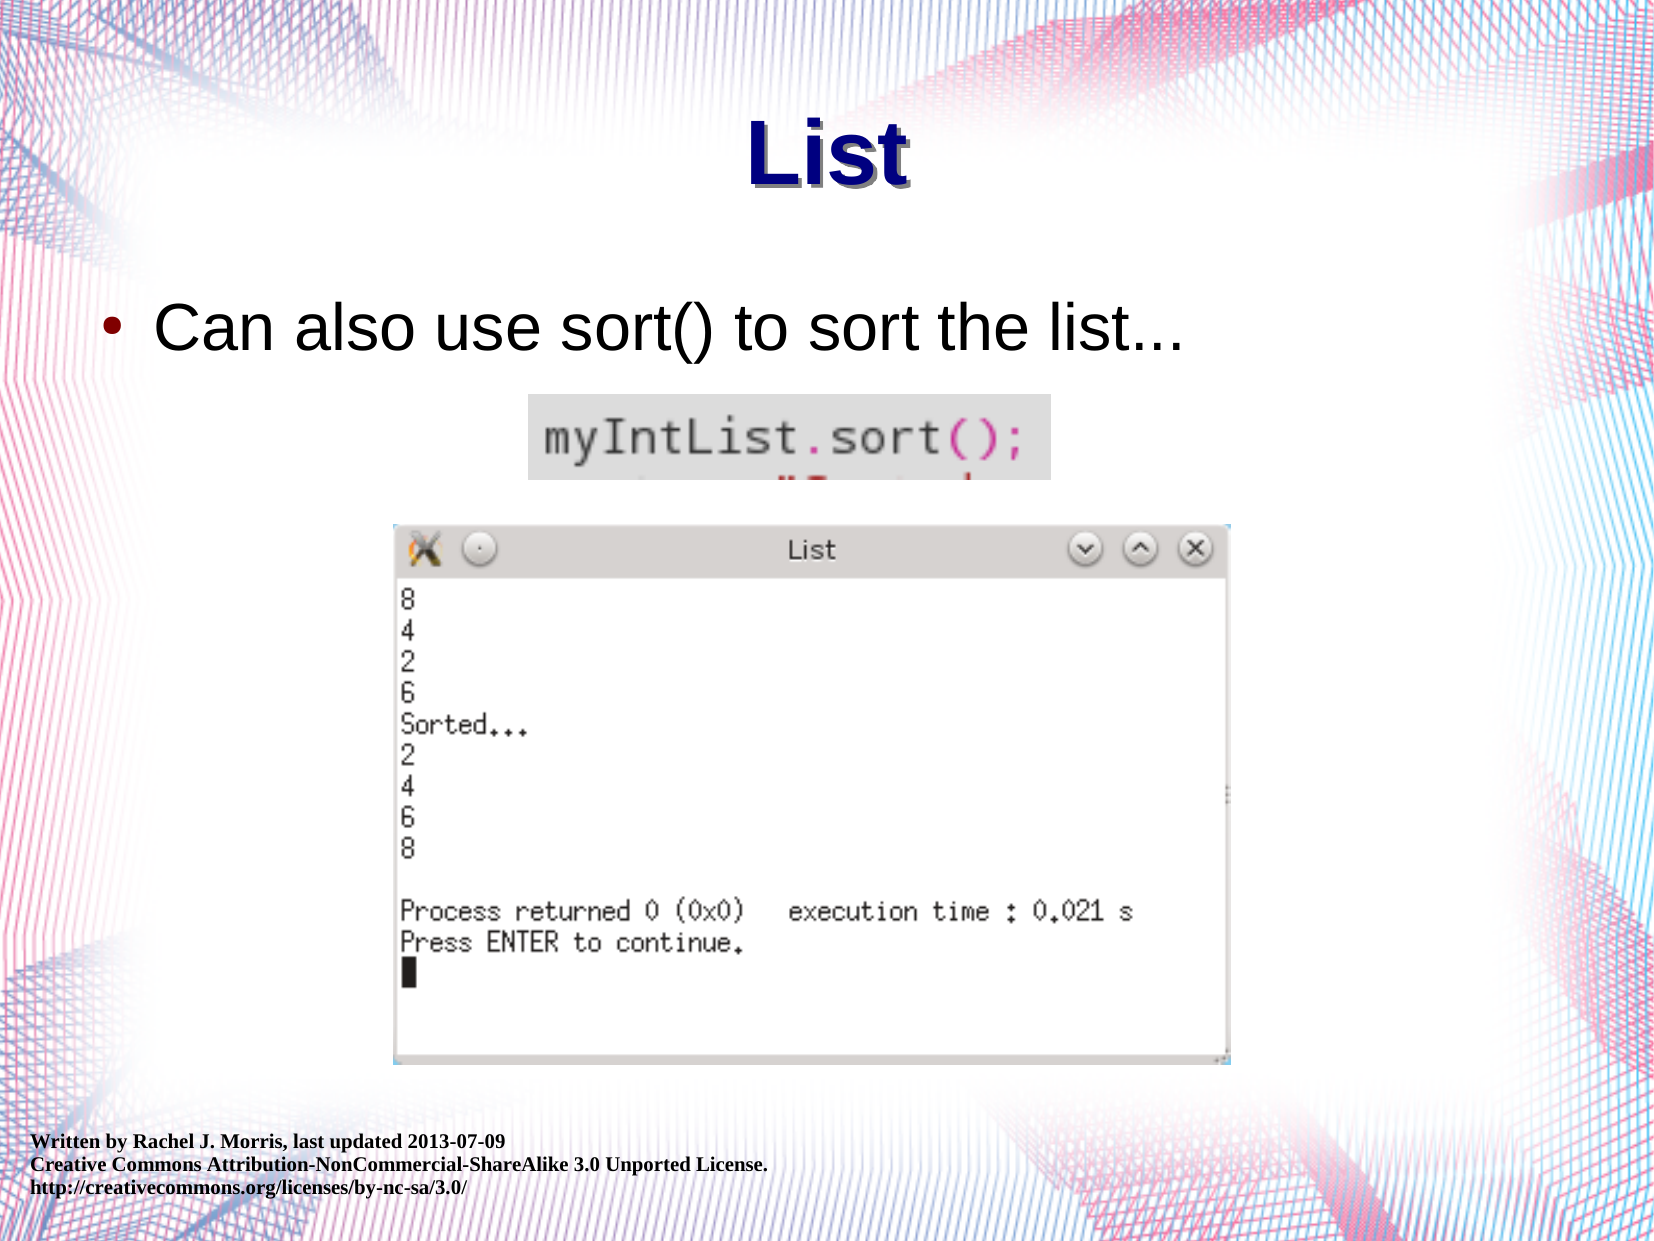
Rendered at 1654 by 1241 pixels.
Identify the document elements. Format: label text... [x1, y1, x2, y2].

title List [82, 49, 1571, 257]
picture [0, 0, 1654, 1241]
list Can also use sort() to sort the list... [82, 290, 1571, 1010]
